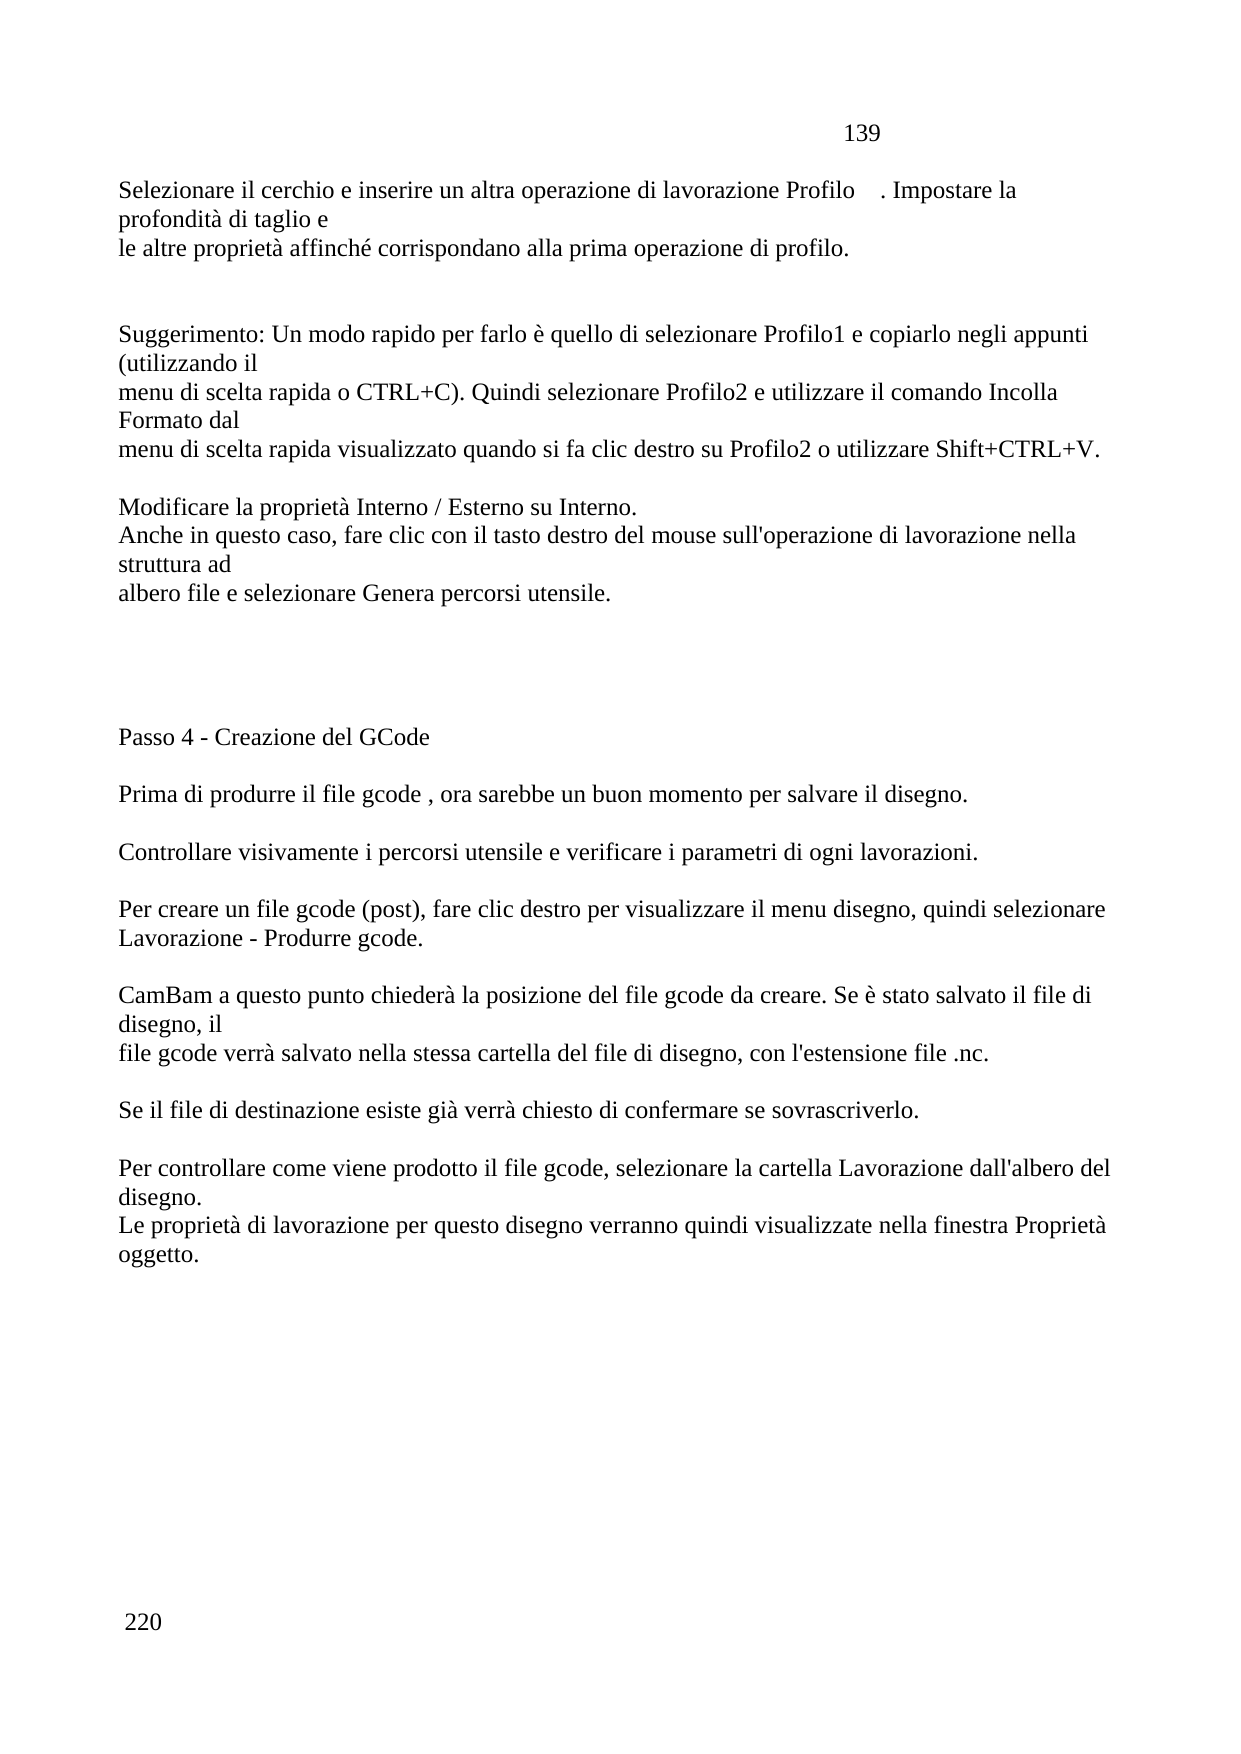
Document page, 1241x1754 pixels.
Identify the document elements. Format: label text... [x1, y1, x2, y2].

text file gcode verrà salvato nella stessa cartella del file di disegno, con l'estensione file .nc. [118, 1038, 1122, 1067]
text Anche in questo caso, fare clic con il tasto destro del mouse sull'operazione di lavorazione nella struttura ad [118, 521, 1122, 578]
text Per controllare come viene prodotto il file gcode, selezionare la cartella Lavorazione dall'albero del disegno. [118, 1153, 1122, 1211]
text menu di scelta rapida visualizzato quando si fa clic destro su Profilo2 o utilizzare Shift+CTRL+V. [118, 434, 1122, 463]
text menu di scelta rapida o CTRL+C). Quindi selezionare Profilo2 e utilizzare il comando Incolla Formato dal [118, 377, 1122, 434]
text Lavorazione - Produrre gcode. [118, 923, 1122, 952]
text Per creare un file gcode (post), fare clic destro per visualizzare il menu disegno, quindi selezionare [118, 894, 1122, 923]
text CamBam a questo punto chiederà la posizione del file gcode da creare. Se è stato salvato il file di disegno, il [118, 981, 1122, 1038]
text Modificare la proprietà Interno / Esterno su Interno. [118, 492, 1122, 521]
text albero file e selezionare Genera percorsi utensile. [118, 578, 1122, 607]
text Selezionare il cerchio e inserire un altra operazione di lavorazione Profilo . Impostare la profondità di taglio e [118, 176, 1122, 233]
text Passo 4 - Creazione del GCode [118, 722, 1122, 751]
text Suggerimento: Un modo rapido per farlo è quello di selezionare Profilo1 e copiarlo negli appunti (utilizzando il [118, 319, 1122, 377]
text Controllare visivamente i percorsi utensile e verificare i parametri di ogni lavorazioni. [118, 837, 1122, 866]
text le altre proprietà affinché corrispondano alla prima operazione di profilo. [118, 233, 1122, 262]
text Prima di produrre il file gcode , ora sarebbe un buon momento per salvare il disegno. [118, 779, 1122, 808]
text Se il file di destinazione esiste già verrà chiesto di confermare se sovrascriverlo. [118, 1096, 1122, 1124]
text Le proprietà di lavorazione per questo disegno verranno quindi visualizzate nella finestra Proprietà oggetto. [118, 1211, 1122, 1268]
text 139 [118, 118, 1122, 147]
